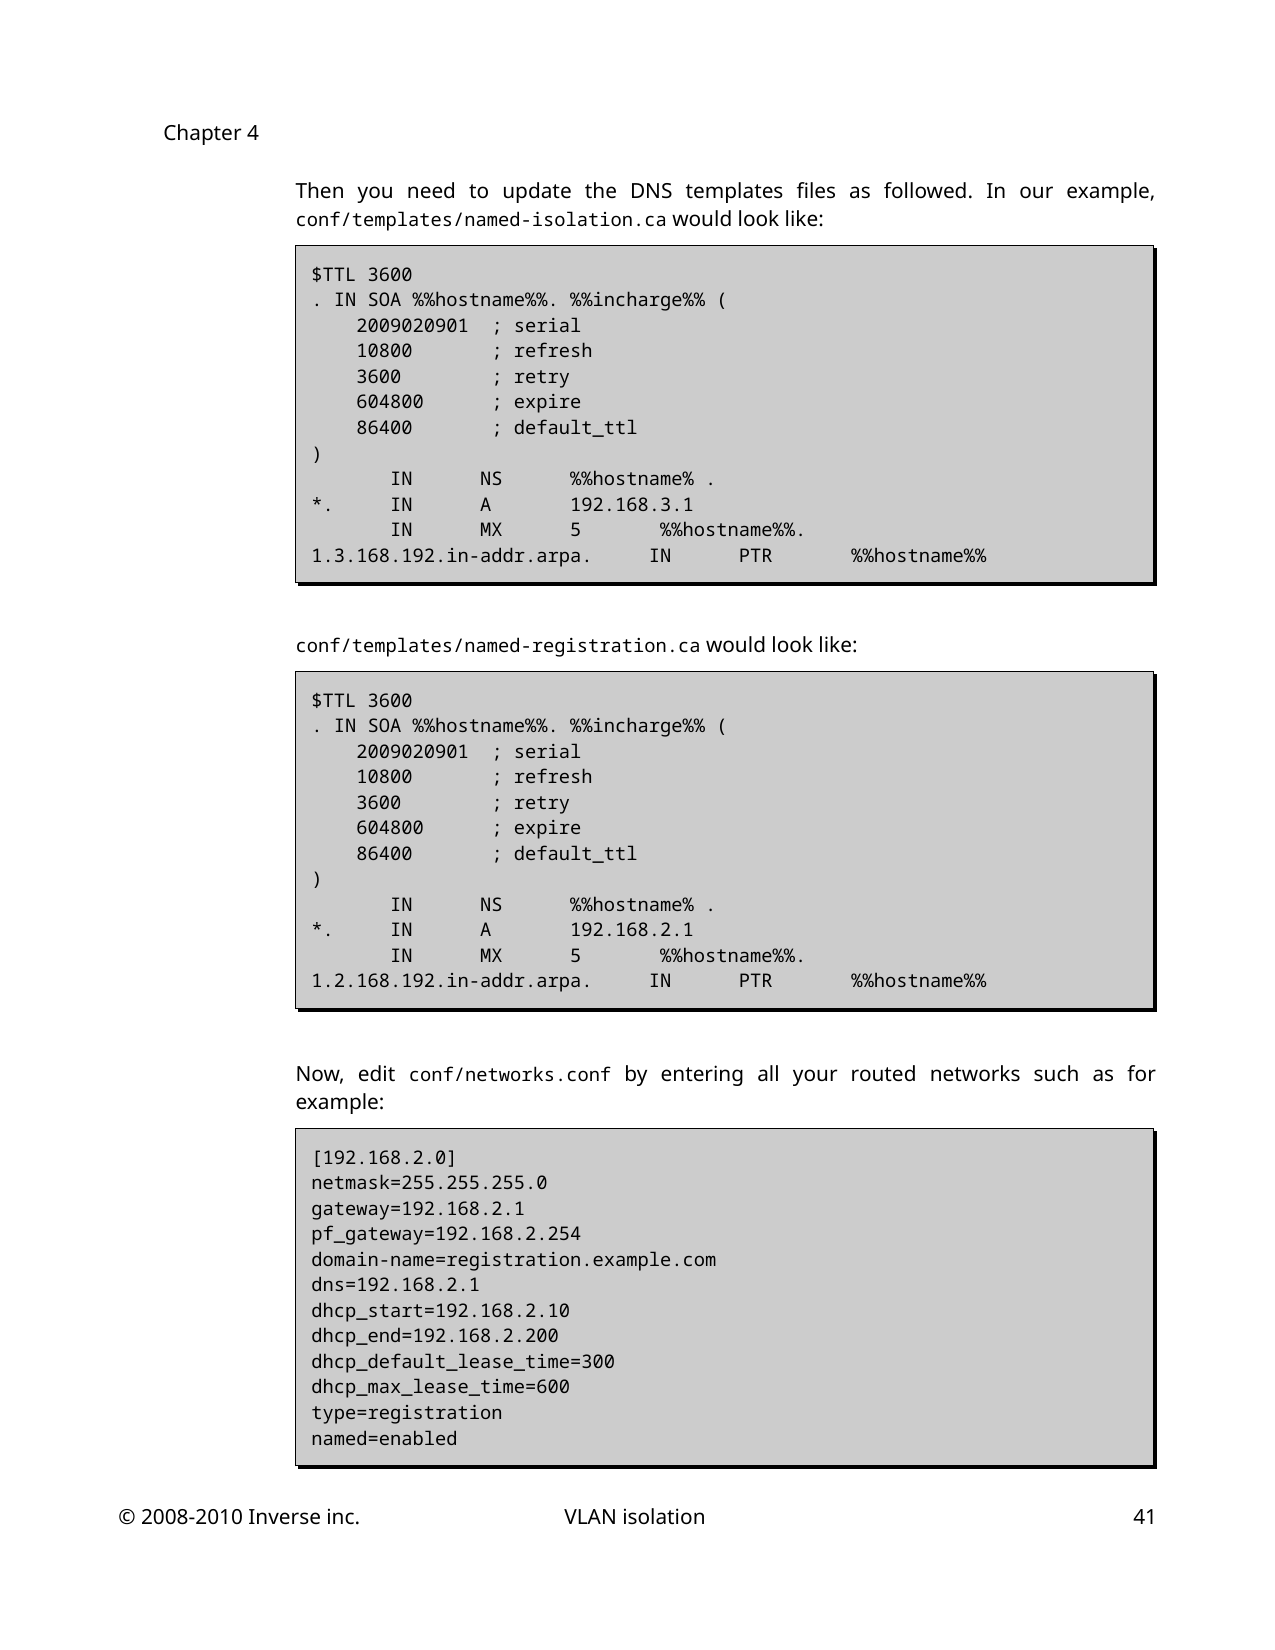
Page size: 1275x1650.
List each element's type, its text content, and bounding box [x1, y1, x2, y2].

text $TTL 3600 . IN SOA %%hostname%%. %%incharge%% ( 2009020901 ; serial 10800 ; refresh 3600 ; retry 604800 ; expire 86400 ; default_ttl ) IN NS %%hostname% . *. IN A 192.168.2.1 IN MX 5 %%hostname%%. 1.2.168.192.in-addr.arpa. IN PTR %%hostname%% [296, 672, 1153, 1008]
text $TTL 3600 . IN SOA %%hostname%%. %%incharge%% ( 2009020901 ; serial 10800 ; refresh 3600 ; retry 604800 ; expire 86400 ; default_ttl ) IN NS %%hostname% . *. IN A 192.168.3.1 IN MX 5 %%hostname%%. 1.3.168.192.in-addr.arpa. IN PTR %%hostname%% [296, 246, 1153, 582]
text [192.168.2.0] netmask=255.255.255.0 gateway=192.168.2.1 pf_gateway=192.168.2.254 domain-name=registration.example.com dns=192.168.2.1 dhcp_start=192.168.2.10 dhcp_end=192.168.2.200 dhcp_default_lease_time=300 dhcp_max_lease_time=600 type=registration named=enabled [296, 1129, 1153, 1465]
text Now, edit conf/networks.conf by entering all your routed networks such as for example: [295, 1059, 1157, 1116]
text Then you need to update the DNS templates files as followed. In our example, conf/templates/named-isolation.ca would look like: [295, 176, 1157, 233]
text conf/templates/named-registration.ca would look like: [295, 630, 1157, 659]
